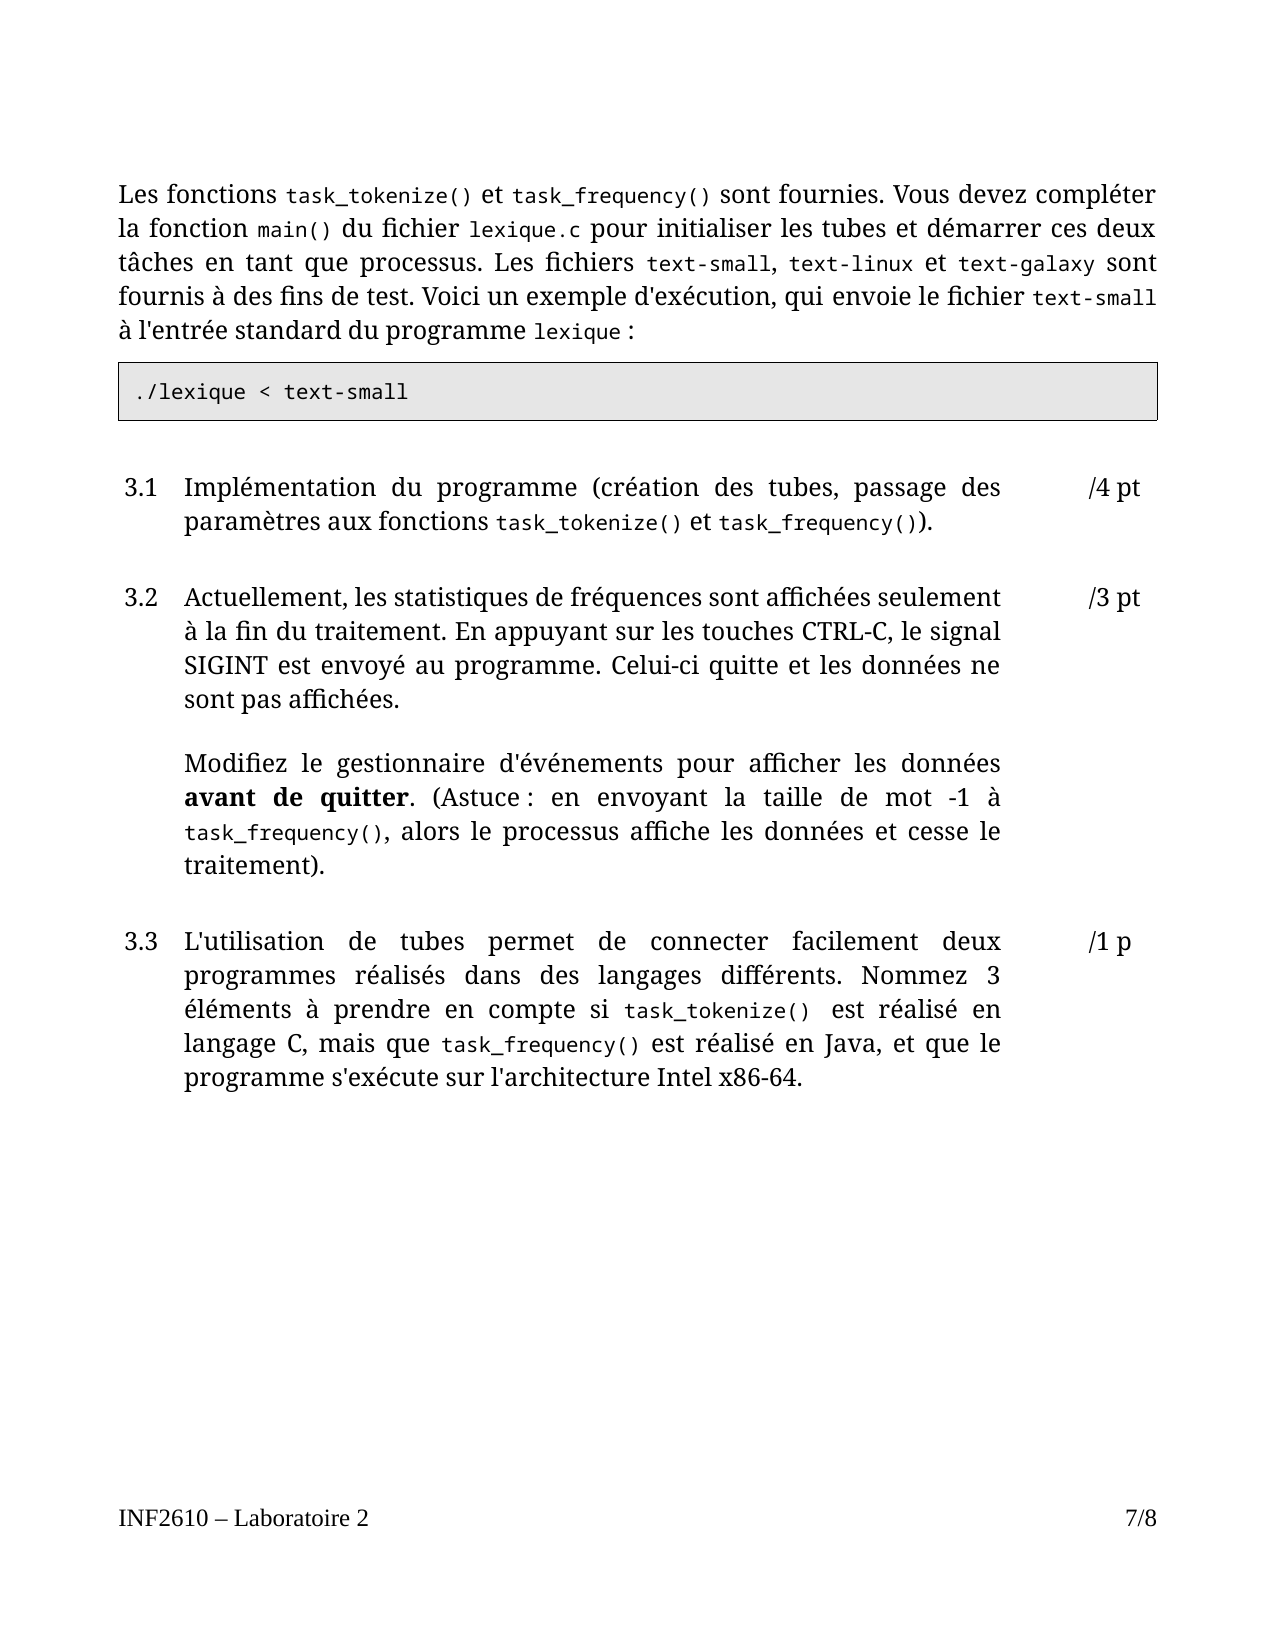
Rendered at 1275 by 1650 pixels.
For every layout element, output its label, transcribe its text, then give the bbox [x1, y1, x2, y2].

table_cell /3 pt [1076, 559, 1157, 903]
text ./lexique < text-small [119, 363, 1157, 420]
table_cell Actuellement, les statistiques de fréquences sont affichées seulement à la fin du traitement. En appuyant sur les touches CTRL-C, le signal SIGINT est envoyé au programme. Celui-ci quitte et les données ne sont pas affichées. Modifiez le gestionnaire d'événements pour afficher les données avant de quitter. (Astuce : en envoyant la taille de mot -1 à task_frequency(), alors le processus affiche les données et cesse le traitement). [118, 559, 1007, 903]
table_cell L'utilisation de tubes permet de connecter facilement deux programmes réalisés dans des langages différents. Nommez 3 éléments à prendre en compte si task_tokenize() est réalisé en langage C, mais que task_frequency() est réalisé en Java, et que le programme s'exécute sur l'architecture Intel x86-64. [118, 903, 1007, 1114]
table_header [1007, 449, 1076, 559]
table_cell /1 p [1076, 903, 1157, 1114]
text Les fonctions task_tokenize() et task_frequency() sont fournies. Vous devez compléter la fonction main() du fichier lexique.c pour initialiser les tubes et démarrer ces deux tâches en tant que processus. Les fichiers text-small, text-linux et text-galaxy sont fournis à des fins de test. Voici un exemple d'exécution, qui envoie le fichier text-small à l'entrée standard du programme lexique : [118, 176, 1157, 347]
table_header Implémentation du programme (création des tubes, passage des paramètres aux fonctions task_tokenize() et task_frequency()). [118, 449, 1007, 559]
table_cell [1007, 559, 1076, 903]
table_header /4 pt [1076, 449, 1157, 559]
table_cell [1007, 903, 1076, 1114]
